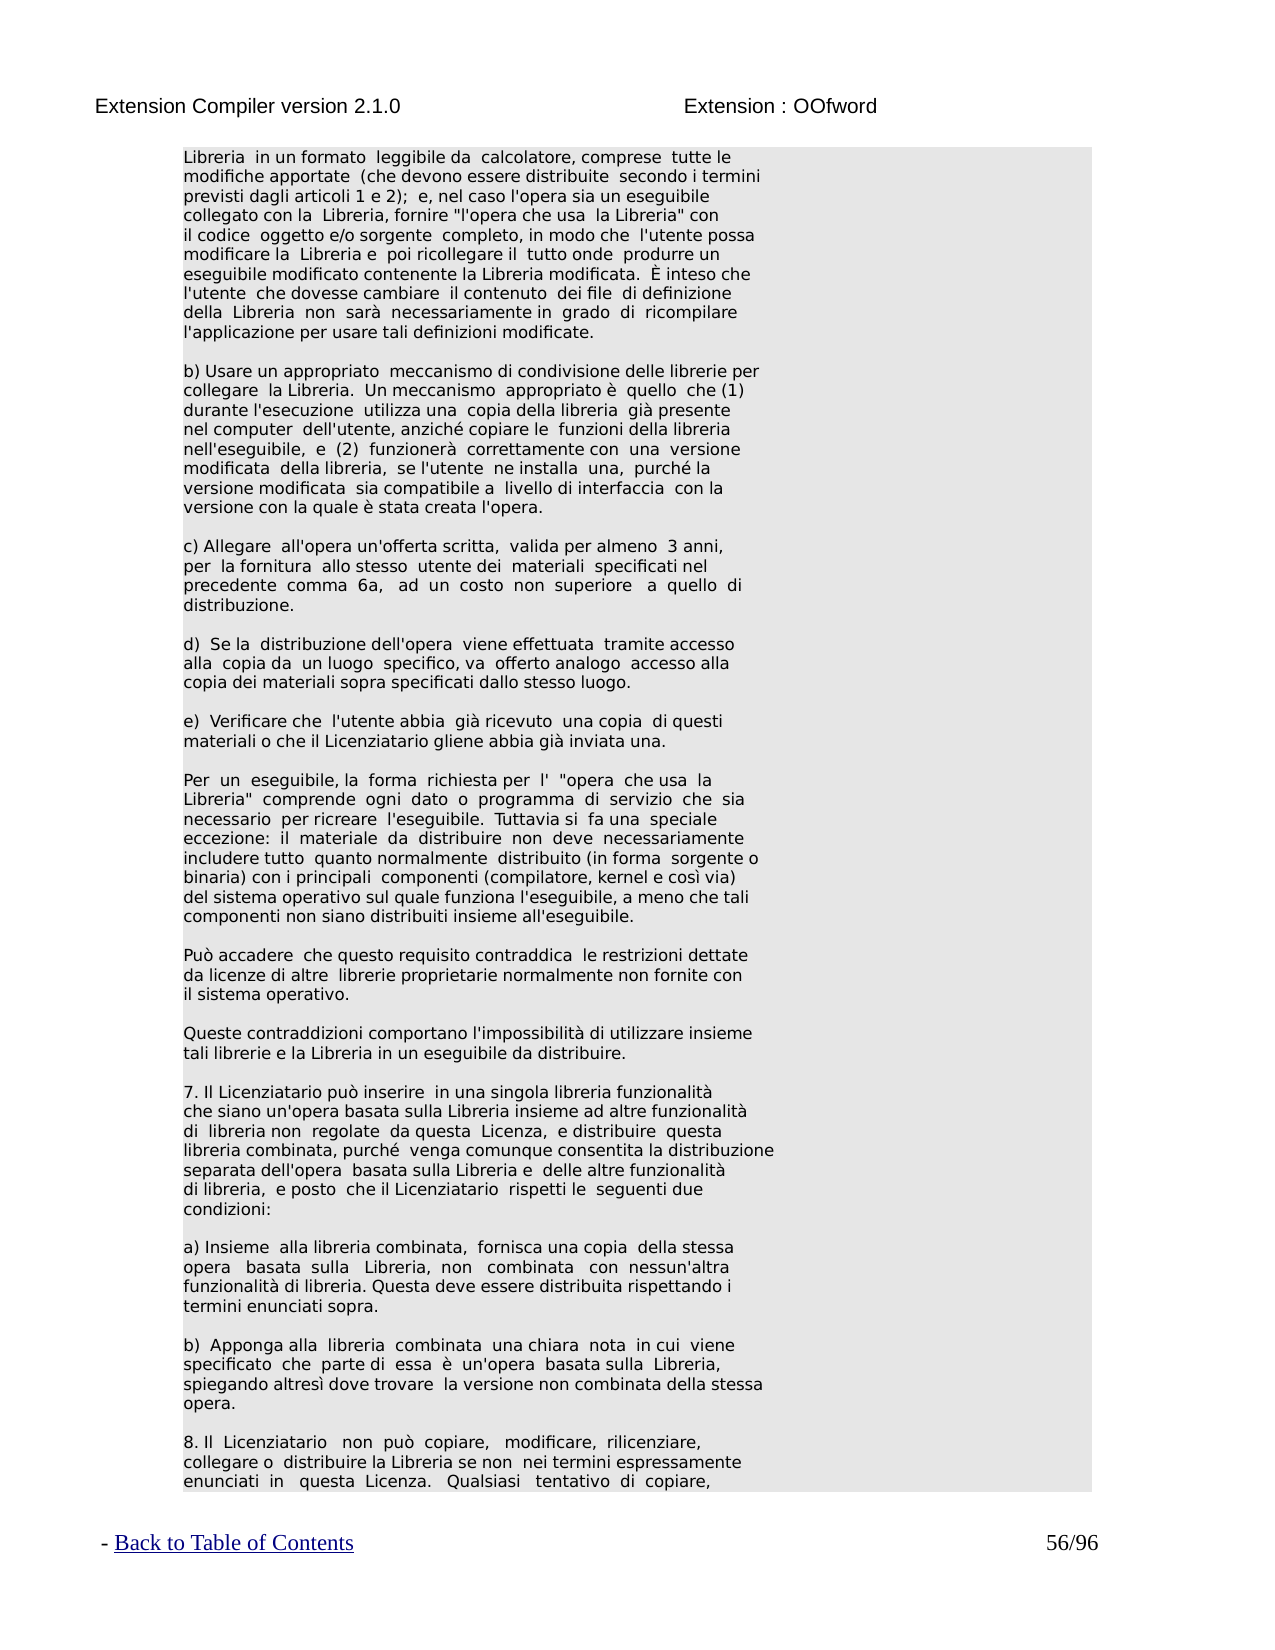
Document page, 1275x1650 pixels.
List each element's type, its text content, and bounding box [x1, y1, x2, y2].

text necessario per ricreare l'eseguibile. Tuttavia si fa una speciale [183, 810, 1092, 829]
text funzionalità di libreria. Questa deve essere distribuita rispettando i [183, 1277, 1092, 1297]
text 8. Il Licenziatario non può copiare, modificare, rilicenziare, [183, 1433, 1092, 1453]
text modifiche apportate (che devono essere distribuite secondo i termini [183, 167, 1092, 186]
text Libreria in un formato leggibile da calcolatore, comprese tutte le [183, 147, 1092, 167]
text Per un eseguibile, la forma richiesta per l' "opera che usa la [183, 771, 1092, 790]
text d) Se la distribuzione dell'opera viene effettuata tramite accesso [183, 634, 1092, 654]
text di libreria non regolate da questa Licenza, e distribuire questa [183, 1121, 1092, 1141]
text collegare o distribuire la Libreria se non nei termini espressamente [183, 1453, 1092, 1472]
text collegare la Libreria. Un meccanismo appropriato è quello che (1) [183, 381, 1092, 401]
text nell'eseguibile, e (2) funzionerà correttamente con una versione [183, 440, 1092, 459]
text termini enunciati sopra. [183, 1297, 1092, 1316]
text nel computer dell'utente, anziché copiare le funzioni della libreria [183, 420, 1092, 440]
text eccezione: il materiale da distribuire non deve necessariamente [183, 829, 1092, 849]
text enunciati in questa Licenza. Qualsiasi tentativo di copiare, [183, 1472, 1092, 1492]
text previsti dagli articoli 1 e 2); e, nel caso l'opera sia un eseguibile [183, 186, 1092, 206]
text Può accadere che questo requisito contraddica le restrizioni dettate [183, 946, 1092, 966]
text durante l'esecuzione utilizza una copia della libreria già presente [183, 401, 1092, 420]
text alla copia da un luogo specifico, va offerto analogo accesso alla [183, 654, 1092, 673]
text modificare la Libreria e poi ricollegare il tutto onde produrre un [183, 245, 1092, 264]
text il codice oggetto e/o sorgente completo, in modo che l'utente possa [183, 225, 1092, 245]
text separata dell'opera basata sulla Libreria e delle altre funzionalità [183, 1160, 1092, 1180]
text b) Apponga alla libreria combinata una chiara nota in cui viene [183, 1336, 1092, 1355]
text Libreria" comprende ogni dato o programma di servizio che sia [183, 790, 1092, 810]
text versione con la quale è stata creata l'opera. [183, 498, 1092, 518]
text a) Insieme alla libreria combinata, fornisca una copia della stessa [183, 1238, 1092, 1258]
text opera. [183, 1394, 1092, 1414]
text l'utente che dovesse cambiare il contenuto dei file di definizione [183, 284, 1092, 303]
text c) Allegare all'opera un'offerta scritta, valida per almeno 3 anni, [183, 537, 1092, 557]
text l'applicazione per usare tali definizioni modificate. [183, 323, 1092, 342]
text il sistema operativo. [183, 985, 1092, 1004]
text di libreria, e posto che il Licenziatario rispetti le seguenti due [183, 1180, 1092, 1199]
text modificata della libreria, se l'utente ne installa una, purché la [183, 459, 1092, 479]
text binaria) con i principali componenti (compilatore, kernel e così via) [183, 868, 1092, 888]
text versione modificata sia compatibile a livello di interfaccia con la [183, 479, 1092, 498]
text per la fornitura allo stesso utente dei materiali specificati nel [183, 557, 1092, 576]
text materiali o che il Licenziatario gliene abbia già inviata una. [183, 732, 1092, 751]
text includere tutto quanto normalmente distribuito (in forma sorgente o [183, 849, 1092, 868]
text da licenze di altre librerie proprietarie normalmente non fornite con [183, 966, 1092, 985]
text spiegando altresì dove trovare la versione non combinata della stessa [183, 1375, 1092, 1394]
text libreria combinata, purché venga comunque consentita la distribuzione [183, 1141, 1092, 1160]
text e) Verificare che l'utente abbia già ricevuto una copia di questi [183, 712, 1092, 732]
text 7. Il Licenziatario può inserire in una singola libreria funzionalità [183, 1082, 1092, 1102]
text collegato con la Libreria, fornire "l'opera che usa la Libreria" con [183, 206, 1092, 225]
text eseguibile modificato contenente la Libreria modificata. È inteso che [183, 264, 1092, 284]
text della Libreria non sarà necessariamente in grado di ricompilare [183, 303, 1092, 323]
text b) Usare un appropriato meccanismo di condivisione delle librerie per [183, 362, 1092, 381]
text precedente comma 6a, ad un costo non superiore a quello di [183, 576, 1092, 596]
text che siano un'opera basata sulla Libreria insieme ad altre funzionalità [183, 1102, 1092, 1121]
text condizioni: [183, 1199, 1092, 1219]
text copia dei materiali sopra specificati dallo stesso luogo. [183, 673, 1092, 693]
text opera basata sulla Libreria, non combinata con nessun'altra [183, 1258, 1092, 1277]
text del sistema operativo sul quale funziona l'eseguibile, a meno che tali [183, 888, 1092, 907]
text distribuzione. [183, 596, 1092, 615]
text Queste contraddizioni comportano l'impossibilità di utilizzare insieme [183, 1024, 1092, 1043]
text specificato che parte di essa è un'opera basata sulla Libreria, [183, 1355, 1092, 1375]
text componenti non siano distribuiti insieme all'eseguibile. [183, 907, 1092, 927]
text tali librerie e la Libreria in un eseguibile da distribuire. [183, 1043, 1092, 1063]
